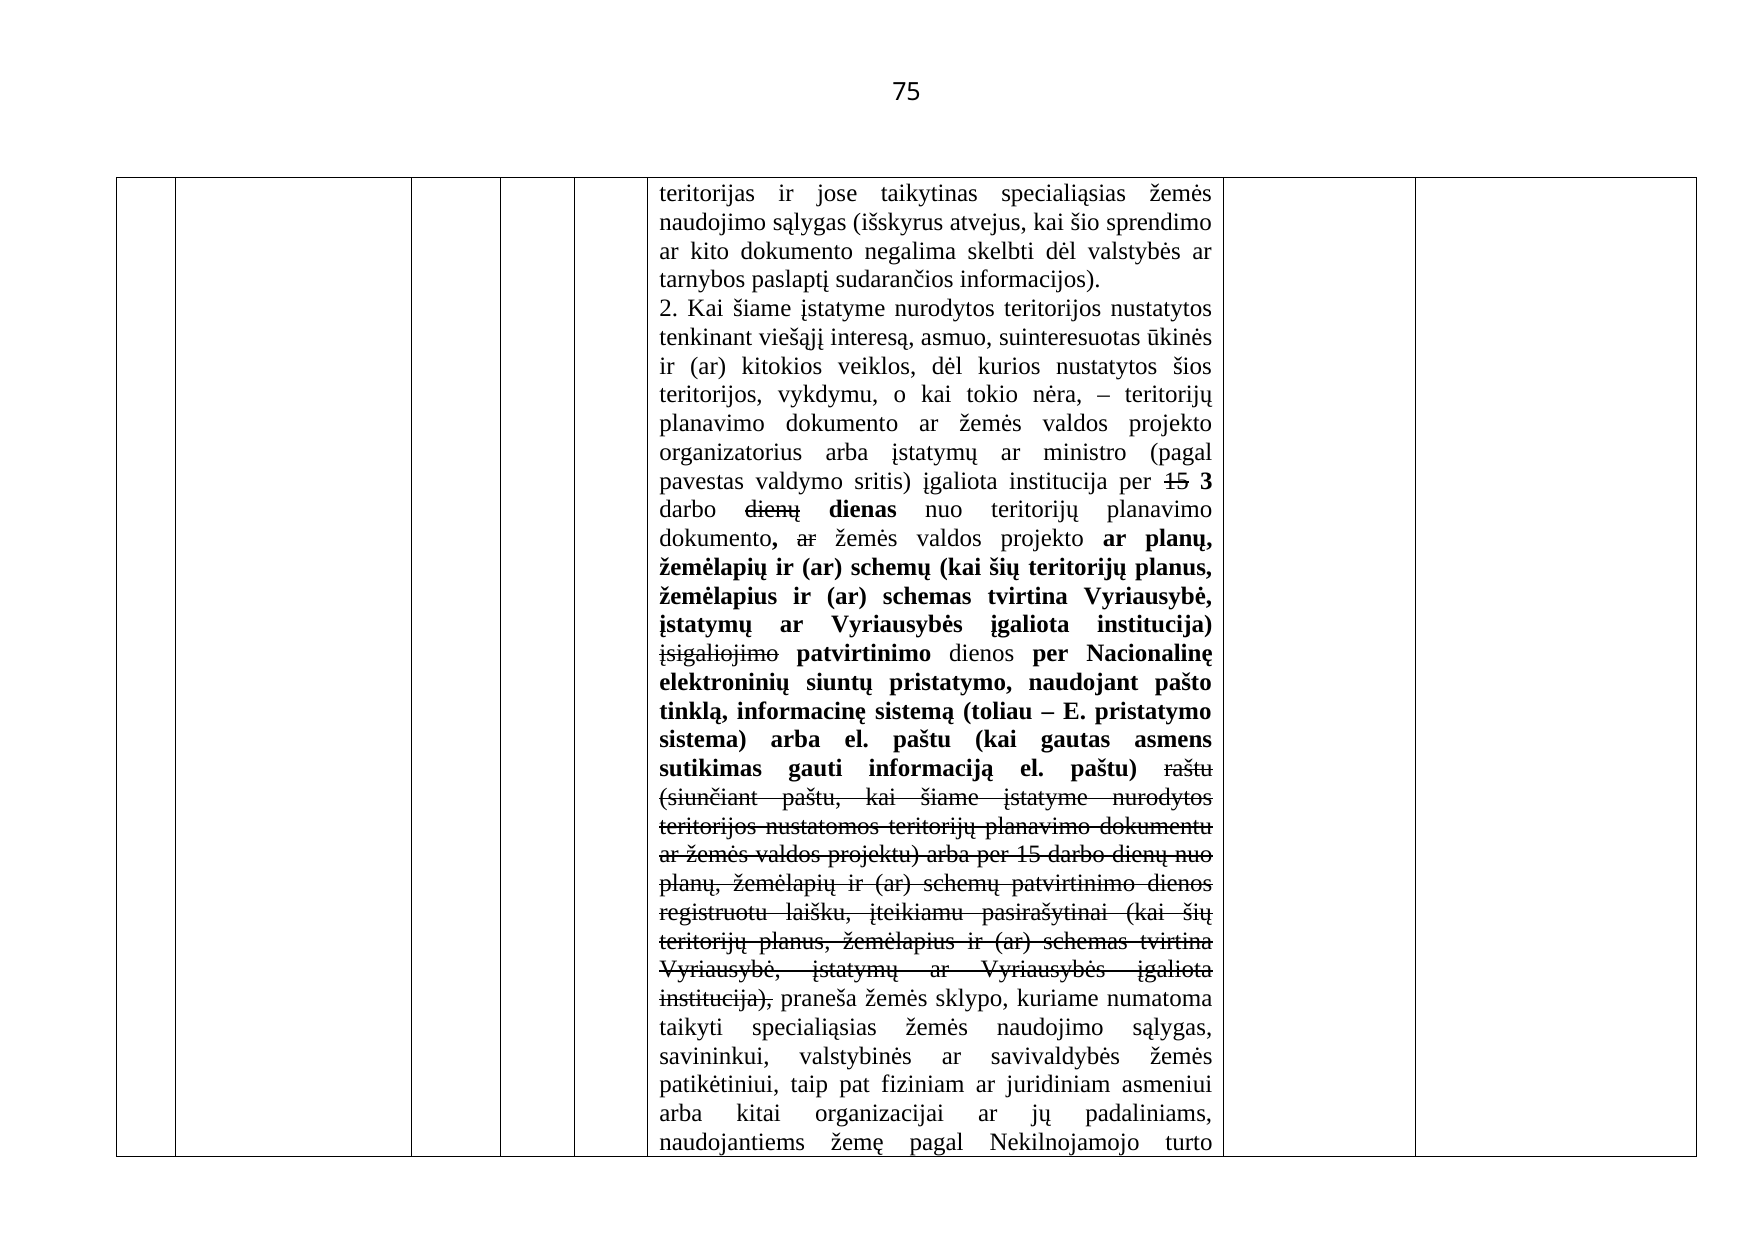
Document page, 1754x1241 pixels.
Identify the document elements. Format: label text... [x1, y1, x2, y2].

table_cell [176, 178, 411, 1156]
table_cell teritorijas ir jose taikytinas specialiąsias žemės naudojimo sąlygas (išskyrus atvejus, kai šio sprendimo ar kito dokumento negalima skelbti dėl valstybės ar tarnybos paslaptį sudarančios informacijos). 2. Kai šiame įstatyme nurodytos teritorijos nustatytos tenkinant viešąjį interesą, asmuo, suinteresuotas ūkinės ir (ar) kitokios veiklos, dėl kurios nustatytos šios teritorijos, vykdymu, o kai tokio nėra, – teritorijų planavimo dokumento ar žemės valdos projekto organizatorius arba įstatymų ar ministro (pagal pavestas valdymo sritis) įgaliota institucija per 15 3 darbo dienų dienas nuo teritorijų planavimo dokumento, ar žemės valdos projekto ar planų, žemėlapių ir (ar) schemų (kai šių teritorijų planus, žemėlapius ir (ar) schemas tvirtina Vyriausybė, įstatymų ar Vyriausybės įgaliota institucija) įsigaliojimo patvirtinimo dienos per Nacionalinę elektroninių siuntų pristatymo, naudojant pašto tinklą, informacinę sistemą (toliau – E. pristatymo sistema) arba el. paštu (kai gautas asmens sutikimas gauti informaciją el. paštu) raštu (siunčiant paštu, kai šiame įstatyme nurodytos teritorijos nustatomos teritorijų planavimo dokumentu ar žemės valdos projektu) arba per 15 darbo dienų nuo planų, žemėlapių ir (ar) schemų patvirtinimo dienos registruotu laišku, įteikiamu pasirašytinai (kai šių teritorijų planus, žemėlapius ir (ar) schemas tvirtina Vyriausybė, įstatymų ar Vyriausybės įgaliota institucija), praneša žemės sklypo, kuriame numatoma taikyti specialiąsias žemės naudojimo sąlygas, savininkui, valstybinės ar savivaldybės žemės patikėtiniui, taip pat fiziniam ar juridiniam asmeniui arba kitai organizacijai ar jų padaliniams, naudojantiems žemę pagal Nekilnojamojo turto [648, 178, 1223, 1156]
table_cell [1224, 178, 1415, 1156]
table_cell [412, 178, 500, 1156]
table_cell [501, 178, 574, 1156]
table_cell [1416, 178, 1696, 1156]
table_cell [117, 178, 175, 1156]
table_cell [575, 178, 647, 1156]
